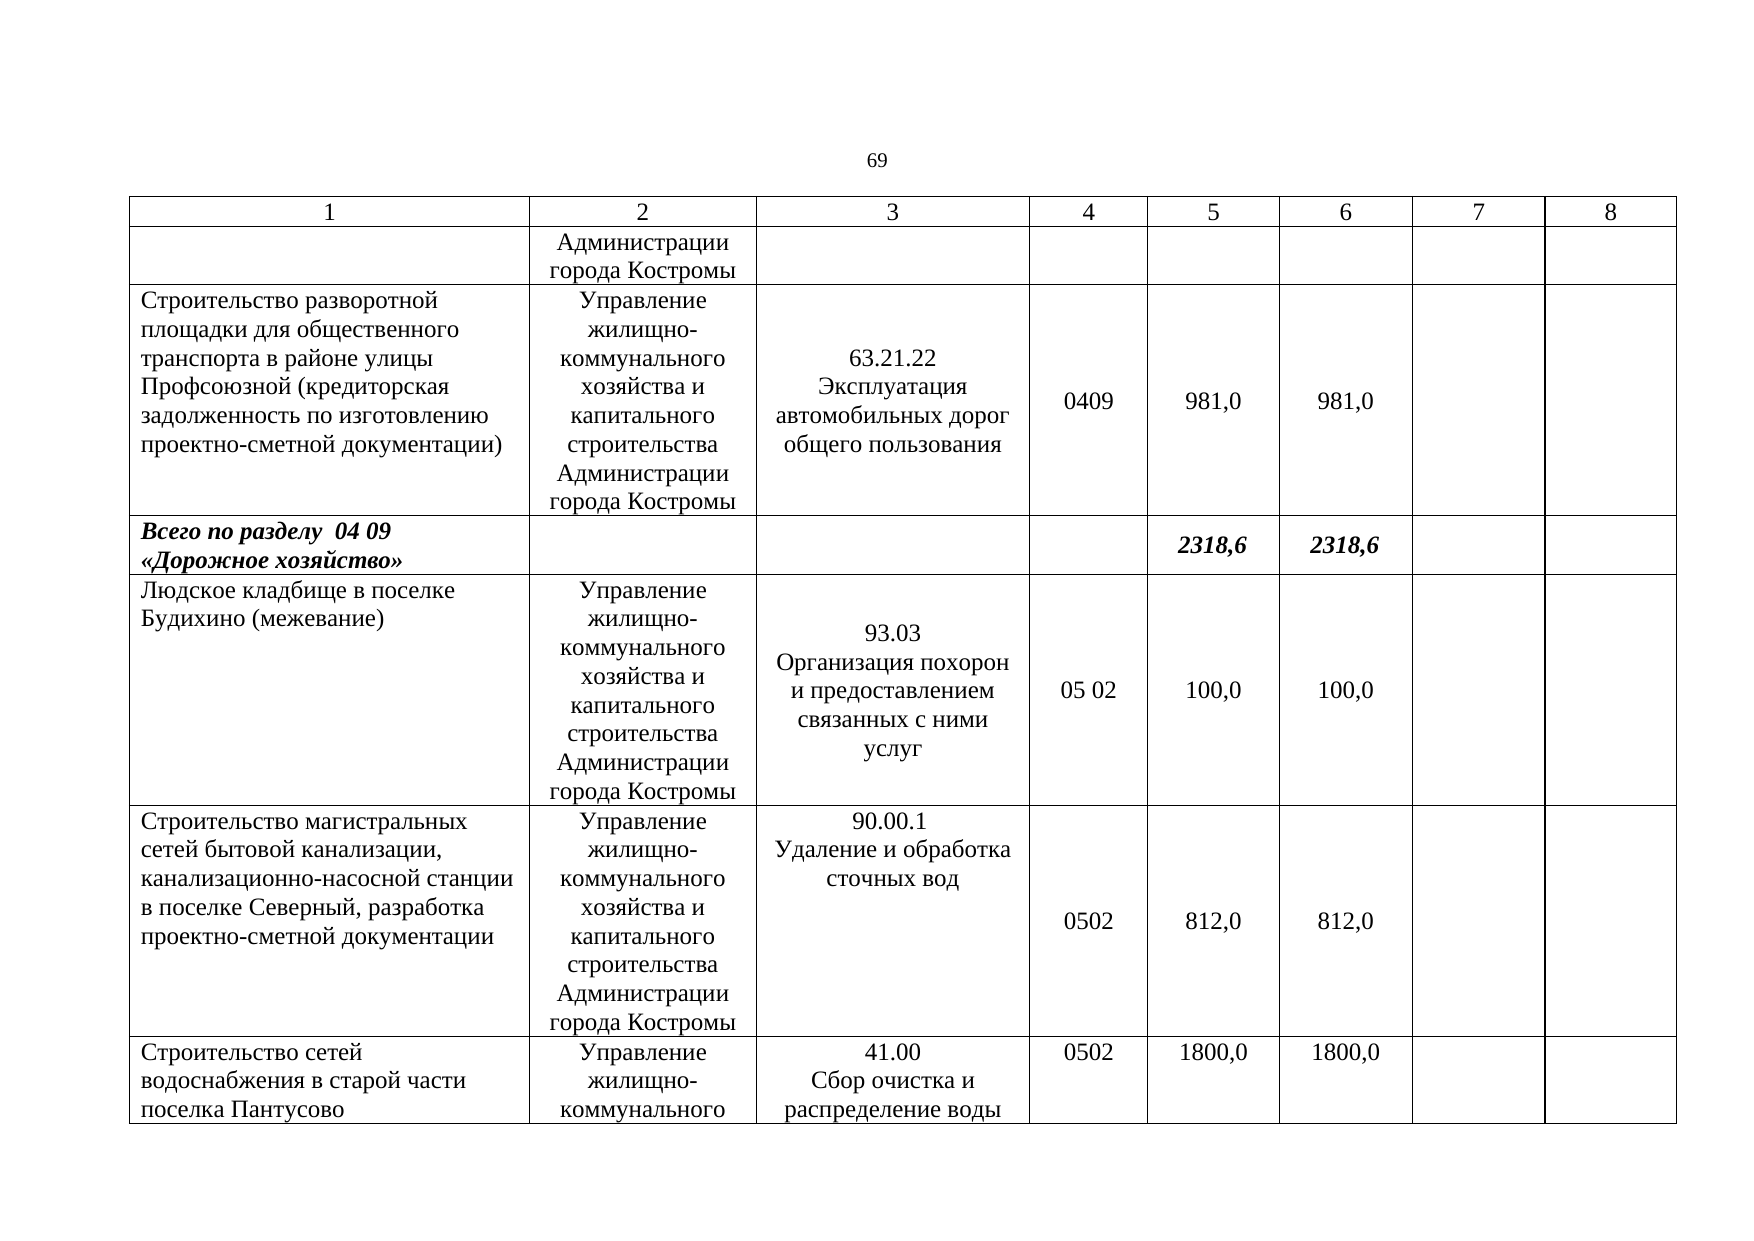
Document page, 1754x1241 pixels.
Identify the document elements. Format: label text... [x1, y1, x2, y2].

table_cell Строительство сетей водоснабжения в старой части поселка Пантусово [130, 1037, 529, 1123]
table_cell [1677, 226, 1722, 284]
table_cell Всего по разделу 04 09 «Дорожное хозяйство» [130, 516, 529, 574]
table_cell Строительство разворотной площадки для общественного транспорта в районе улицы Профсоюзной (кредиторская задолженность по изготовлению проектно-сметной документации) [130, 285, 529, 515]
table_header 6 [1280, 197, 1412, 226]
table_cell 812,0 [1148, 806, 1279, 1036]
table_cell 1800,0 [1280, 1037, 1412, 1123]
table_cell 100,0 [1280, 575, 1412, 805]
table_cell [530, 516, 756, 574]
table_cell [1280, 227, 1412, 284]
table_cell [1677, 1036, 1722, 1123]
table_cell [1677, 805, 1722, 1036]
table_cell 981,0 [1148, 285, 1279, 515]
table_cell Управление жилищно-коммунального [530, 1037, 756, 1123]
table_cell [757, 227, 1029, 284]
table_cell [1030, 227, 1147, 284]
table_cell [1413, 1037, 1544, 1123]
table_header 4 [1030, 197, 1147, 226]
table_header 8 [1546, 197, 1676, 226]
table_cell 0502 [1030, 806, 1147, 1036]
table_cell [1413, 806, 1544, 1036]
table_header 5 [1148, 197, 1279, 226]
table_cell [1677, 515, 1722, 574]
table_cell [1546, 806, 1676, 1036]
table_cell [1546, 227, 1676, 284]
table_cell 812,0 [1280, 806, 1412, 1036]
table_header [1677, 196, 1722, 226]
table_cell 41.00 Сбор очистка и распределение воды [757, 1037, 1029, 1123]
table_cell [1677, 574, 1722, 805]
table_cell 1800,0 [1148, 1037, 1279, 1123]
table_cell [1546, 285, 1676, 515]
table_cell [1677, 284, 1722, 515]
table_header 2 [530, 197, 756, 226]
table_header 7 [1413, 197, 1544, 226]
table_cell [1546, 516, 1676, 574]
table_cell 2318,6 [1280, 516, 1412, 574]
table_cell 63.21.22 Эксплуатация автомобильных дорог общего пользования [757, 285, 1029, 515]
table_header 3 [757, 197, 1029, 226]
table_cell 0502 [1030, 1037, 1147, 1123]
table_cell Управление жилищно-коммунального хозяйства и капитального строительства Администрации города Костромы [530, 575, 756, 805]
table_cell 981,0 [1280, 285, 1412, 515]
table_cell [757, 516, 1029, 574]
table_cell [1030, 516, 1147, 574]
table_cell 05 02 [1030, 575, 1147, 805]
table_cell [1546, 575, 1676, 805]
table_cell [1413, 516, 1544, 574]
table_cell 93.03 Организация похорон и предоставлением связанных с ними услуг [757, 575, 1029, 805]
table_header 1 [130, 197, 529, 226]
table_cell Людское кладбище в поселке Будихино (межевание) [130, 575, 529, 805]
table_cell 100,0 [1148, 575, 1279, 805]
table_cell [1413, 285, 1544, 515]
table_cell 0409 [1030, 285, 1147, 515]
table_cell Строительство магистральных сетей бытовой канализации, канализационно-насосной станции в поселке Северный, разработка проектно-сметной документации [130, 806, 529, 1036]
table_cell [1413, 575, 1544, 805]
table_cell Управление жилищно-коммунального хозяйства и капитального строительства Администрации города Костромы [530, 806, 756, 1036]
table_cell [1148, 227, 1279, 284]
table_cell [1546, 1037, 1676, 1123]
table_cell [130, 227, 529, 284]
table_cell Администрации города Костромы [530, 227, 756, 284]
table_cell 2318,6 [1148, 516, 1279, 574]
table_cell [1413, 227, 1544, 284]
table_cell 90.00.1 Удаление и обработка сточных вод [757, 806, 1029, 1036]
table_cell Управление жилищно-коммунального хозяйства и капитального строительства Администрации города Костромы [530, 285, 756, 515]
